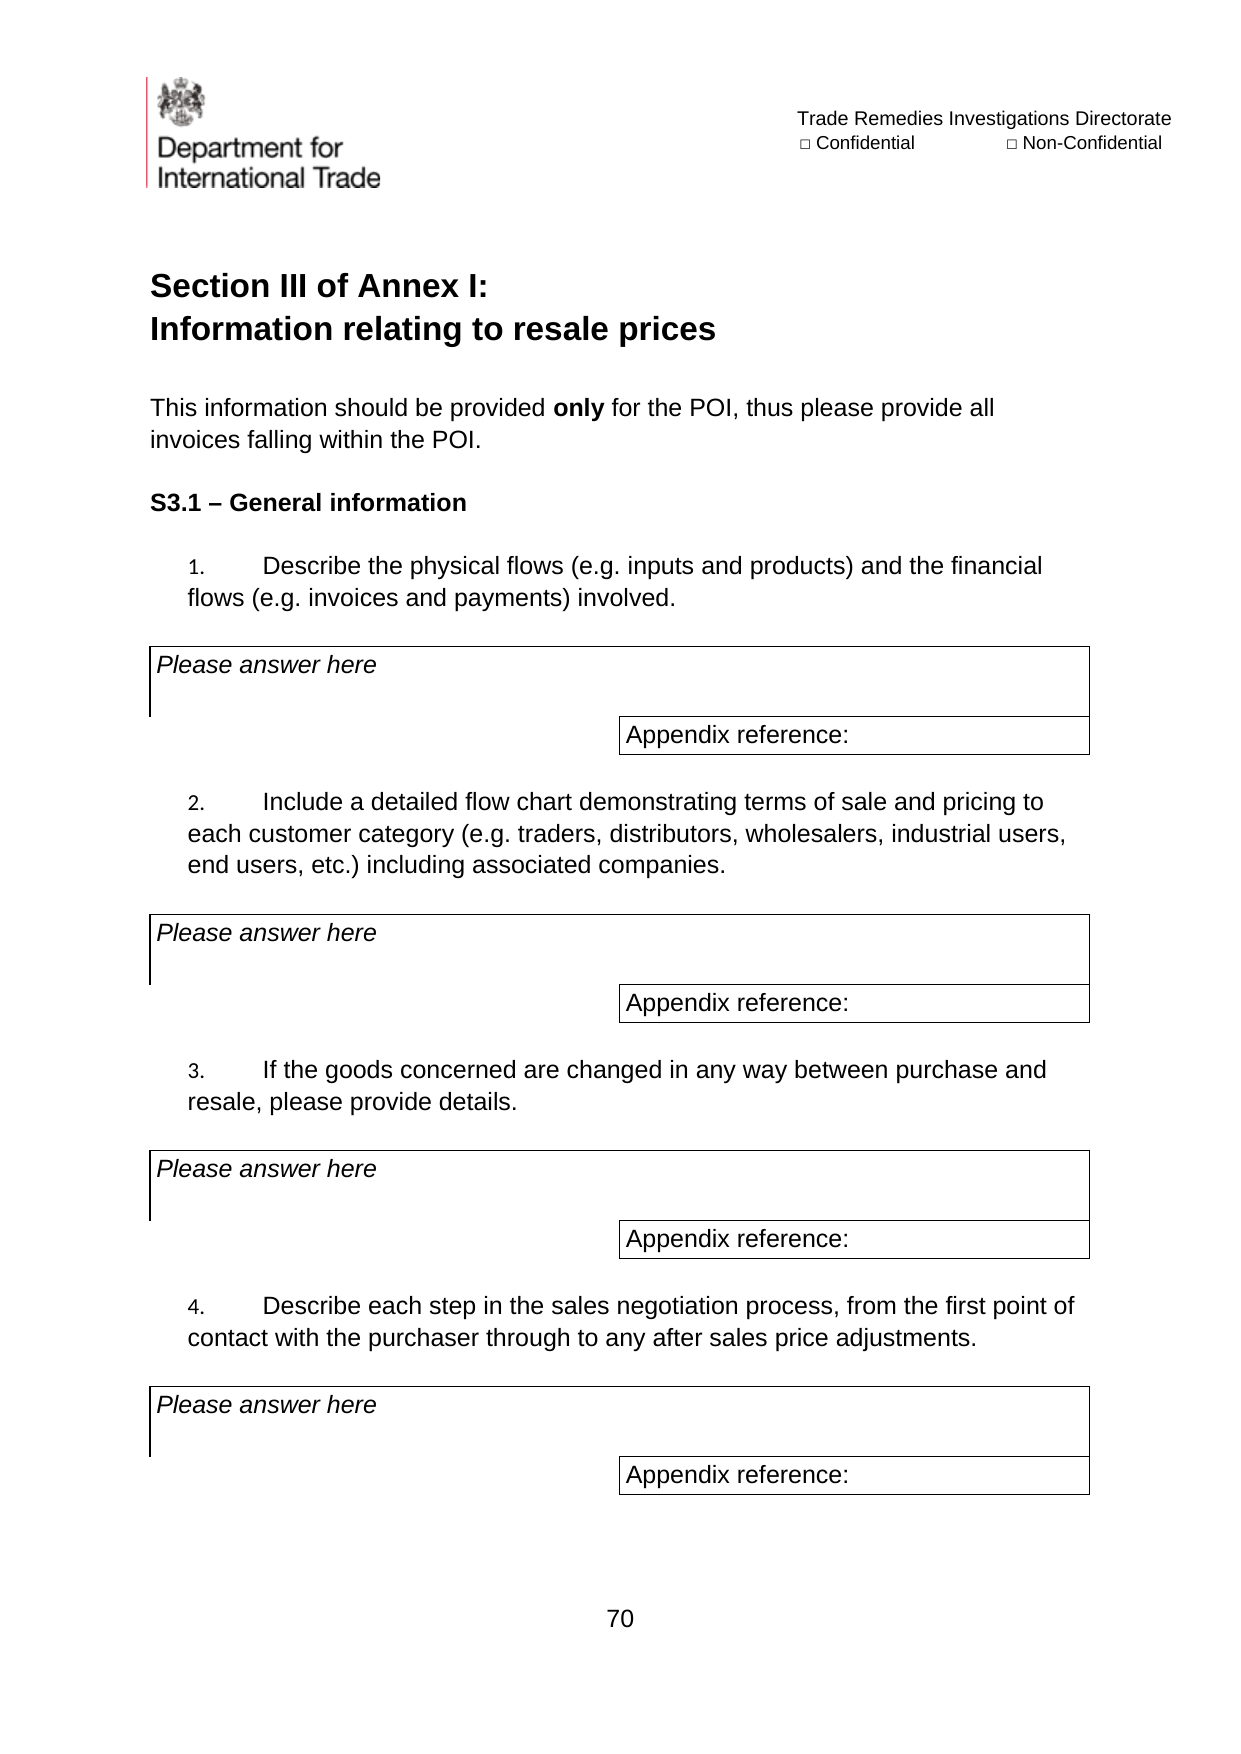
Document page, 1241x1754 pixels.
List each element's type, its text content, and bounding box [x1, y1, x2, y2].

list If the goods concerned are changed in any way between purchase and resale, please provide details. [187, 1055, 1090, 1115]
list Include a detailed flow chart demonstrating terms of sale and pricing to each customer category (e.g. traders, distributors, wholesalers, industrial users, end users, etc.) including associated companies. [187, 787, 1090, 879]
table_cell [150, 1221, 619, 1258]
table_header Please answer here [151, 647, 1089, 716]
table_cell [150, 717, 619, 754]
table_cell Appendix reference: [620, 717, 1089, 754]
table_header Please answer here [151, 915, 1089, 984]
list Describe each step in the sales negotiation process, from the first point of contact with the purchaser through to any after sales price adjustments. [187, 1291, 1090, 1352]
text This information should be provided only for the POI, thus please provide all invoices falling within the POI. [150, 393, 1090, 453]
table_cell [150, 985, 619, 1022]
subtitle S3.1 – General information [150, 488, 1090, 516]
table_header Please answer here [151, 1387, 1089, 1456]
table_cell Appendix reference: [620, 1457, 1089, 1494]
table_cell [150, 1457, 619, 1494]
table_header Please answer here [151, 1151, 1089, 1220]
table_cell Appendix reference: [620, 1221, 1089, 1258]
subtitle Section III of Annex I: Information relating to resale prices [150, 266, 1090, 389]
list Describe the physical flows (e.g. inputs and products) and the financial flows (e.g. invoices and payments) involved. [187, 551, 1090, 612]
table_cell Appendix reference: [620, 985, 1089, 1022]
